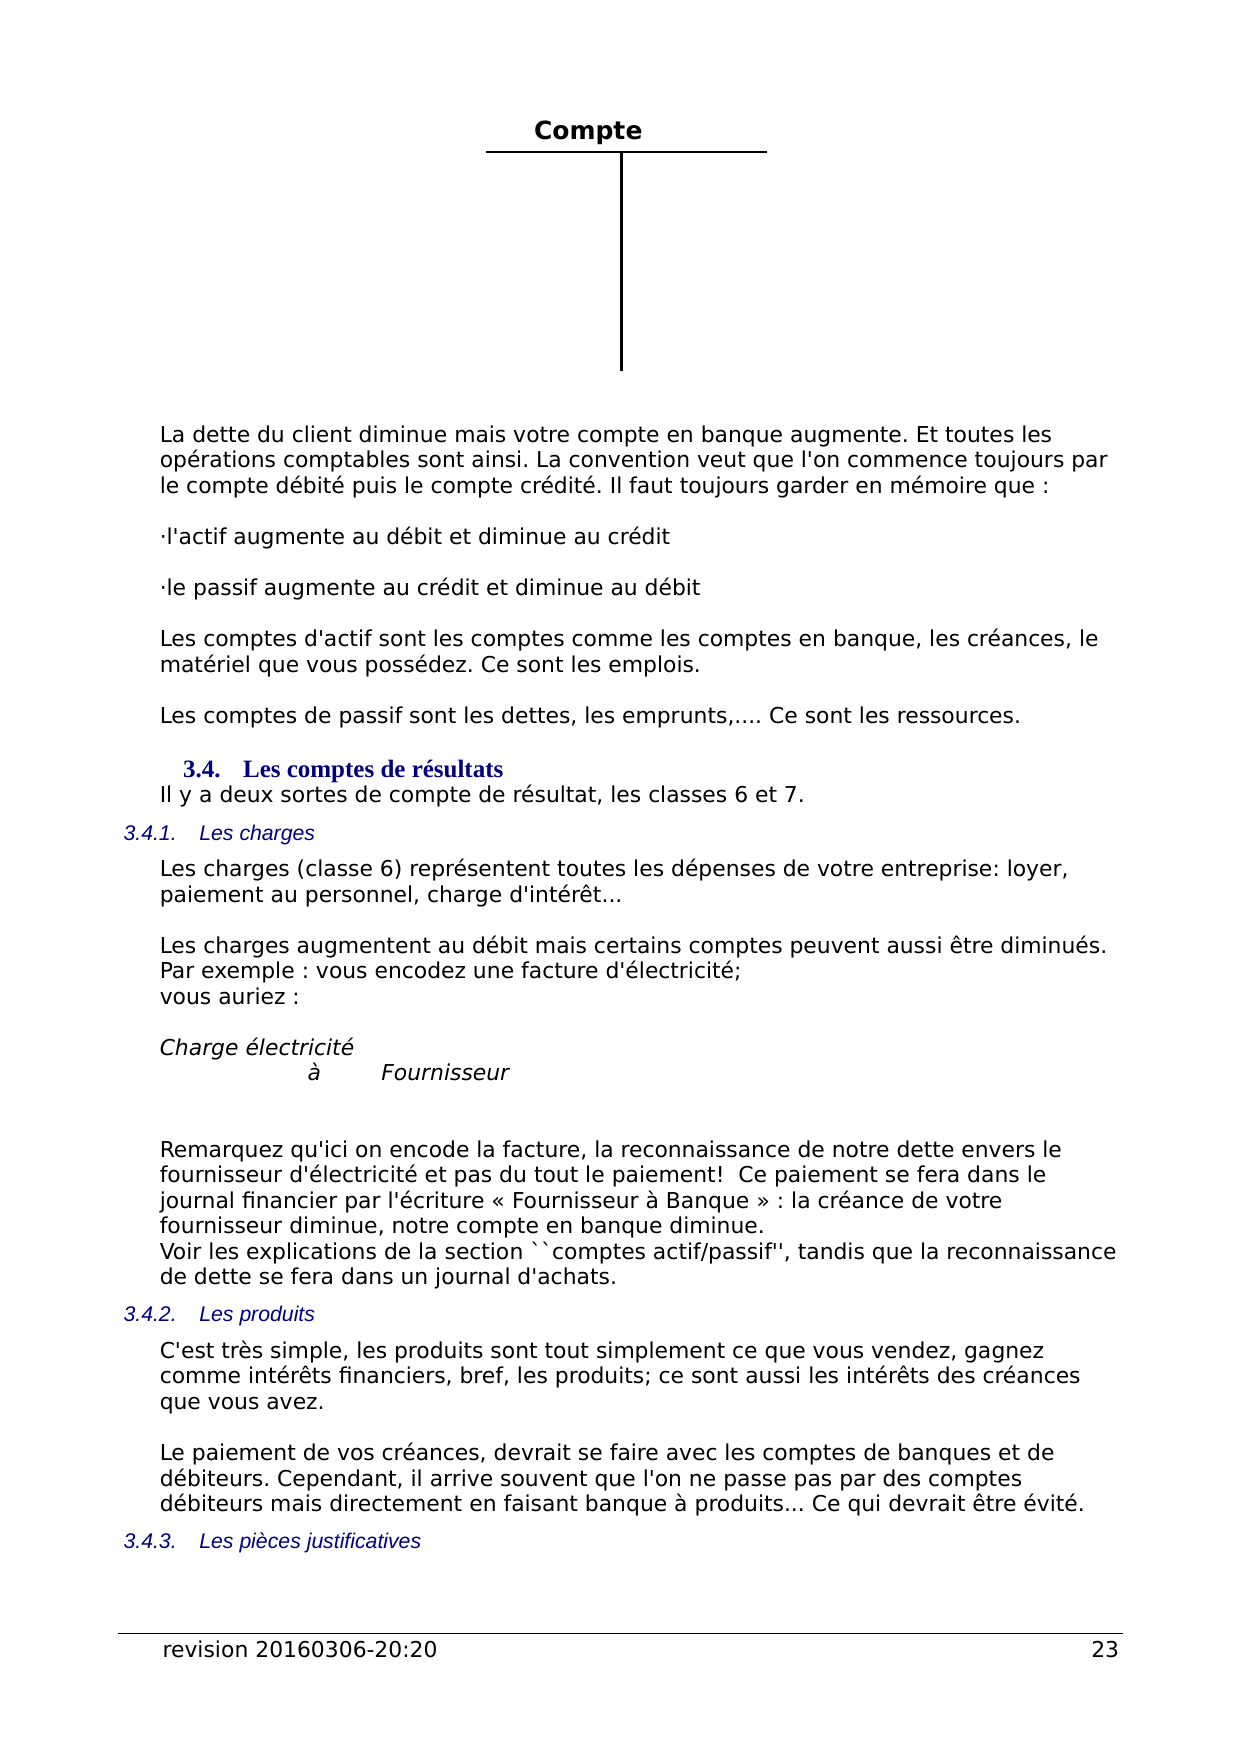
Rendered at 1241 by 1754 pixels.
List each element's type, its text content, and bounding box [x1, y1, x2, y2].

text Par exemple : vous encodez une facture d'électricité; [159, 958, 1123, 984]
text ·le passif augmente au crédit et diminue au débit [159, 575, 1123, 601]
subtitle Les produits [117, 1302, 1123, 1326]
text Remarquez qu'ici on encode la facture, la reconnaissance de notre dette envers le fournisseur d'électricité et pas du tout le paiement! Ce paiement se fera dans le journal financier par l'écriture « Fournisseur à Banque » : la créance de votre fournisseur diminue, notre compte en banque diminue. [159, 1137, 1123, 1239]
text La dette du client diminue mais votre compte en banque augmente. Et toutes les opérations comptables sont ainsi. La convention veut que l'on commence toujours par le compte débité puis le compte crédité. Il faut toujours garder en mémoire que : [159, 422, 1123, 499]
text vous auriez : [159, 984, 1123, 1009]
table_cell [486, 153, 620, 371]
text à Fournisseur [159, 1060, 1123, 1086]
text Les charges (classe 6) représentent toutes les dépenses de votre entreprise: loyer, paiement au personnel, charge d'intérêt... [159, 856, 1123, 907]
text Les comptes de passif sont les dettes, les emprunts,.... Ce sont les ressources. [159, 703, 1123, 728]
subtitle Les charges [117, 820, 1123, 844]
subtitle Les comptes de résultats [177, 754, 1123, 783]
text Les comptes d'actif sont les comptes comme les comptes en banque, les créances, le matériel que vous possédez. Ce sont les emplois. [159, 626, 1123, 677]
text Le paiement de vos créances, devrait se faire avec les comptes de banques et de débiteurs. Cependant, il arrive souvent que l'on ne passe pas par des comptes débiteurs mais directement en faisant banque à produits... Ce qui devrait être évité. [159, 1440, 1123, 1517]
table_header Compte [486, 89, 767, 151]
text Voir les explications de la section ``comptes actif/passif'', tandis que la reconnaissance de dette se fera dans un journal d'achats. [159, 1239, 1123, 1290]
text Il y a deux sortes de compte de résultat, les classes 6 et 7. [159, 783, 1123, 808]
subtitle Les pièces justificatives [117, 1528, 1123, 1553]
text ·l'actif augmente au débit et diminue au crédit [159, 524, 1123, 550]
text Les charges augmentent au débit mais certains comptes peuvent aussi être diminués. [159, 933, 1123, 958]
table_cell [623, 153, 767, 371]
text Charge électricité [159, 1035, 1123, 1060]
text C'est très simple, les produits sont tout simplement ce que vous vendez, gagnez comme intérêts financiers, bref, les produits; ce sont aussi les intérêts des créances que vous avez. [159, 1338, 1123, 1414]
